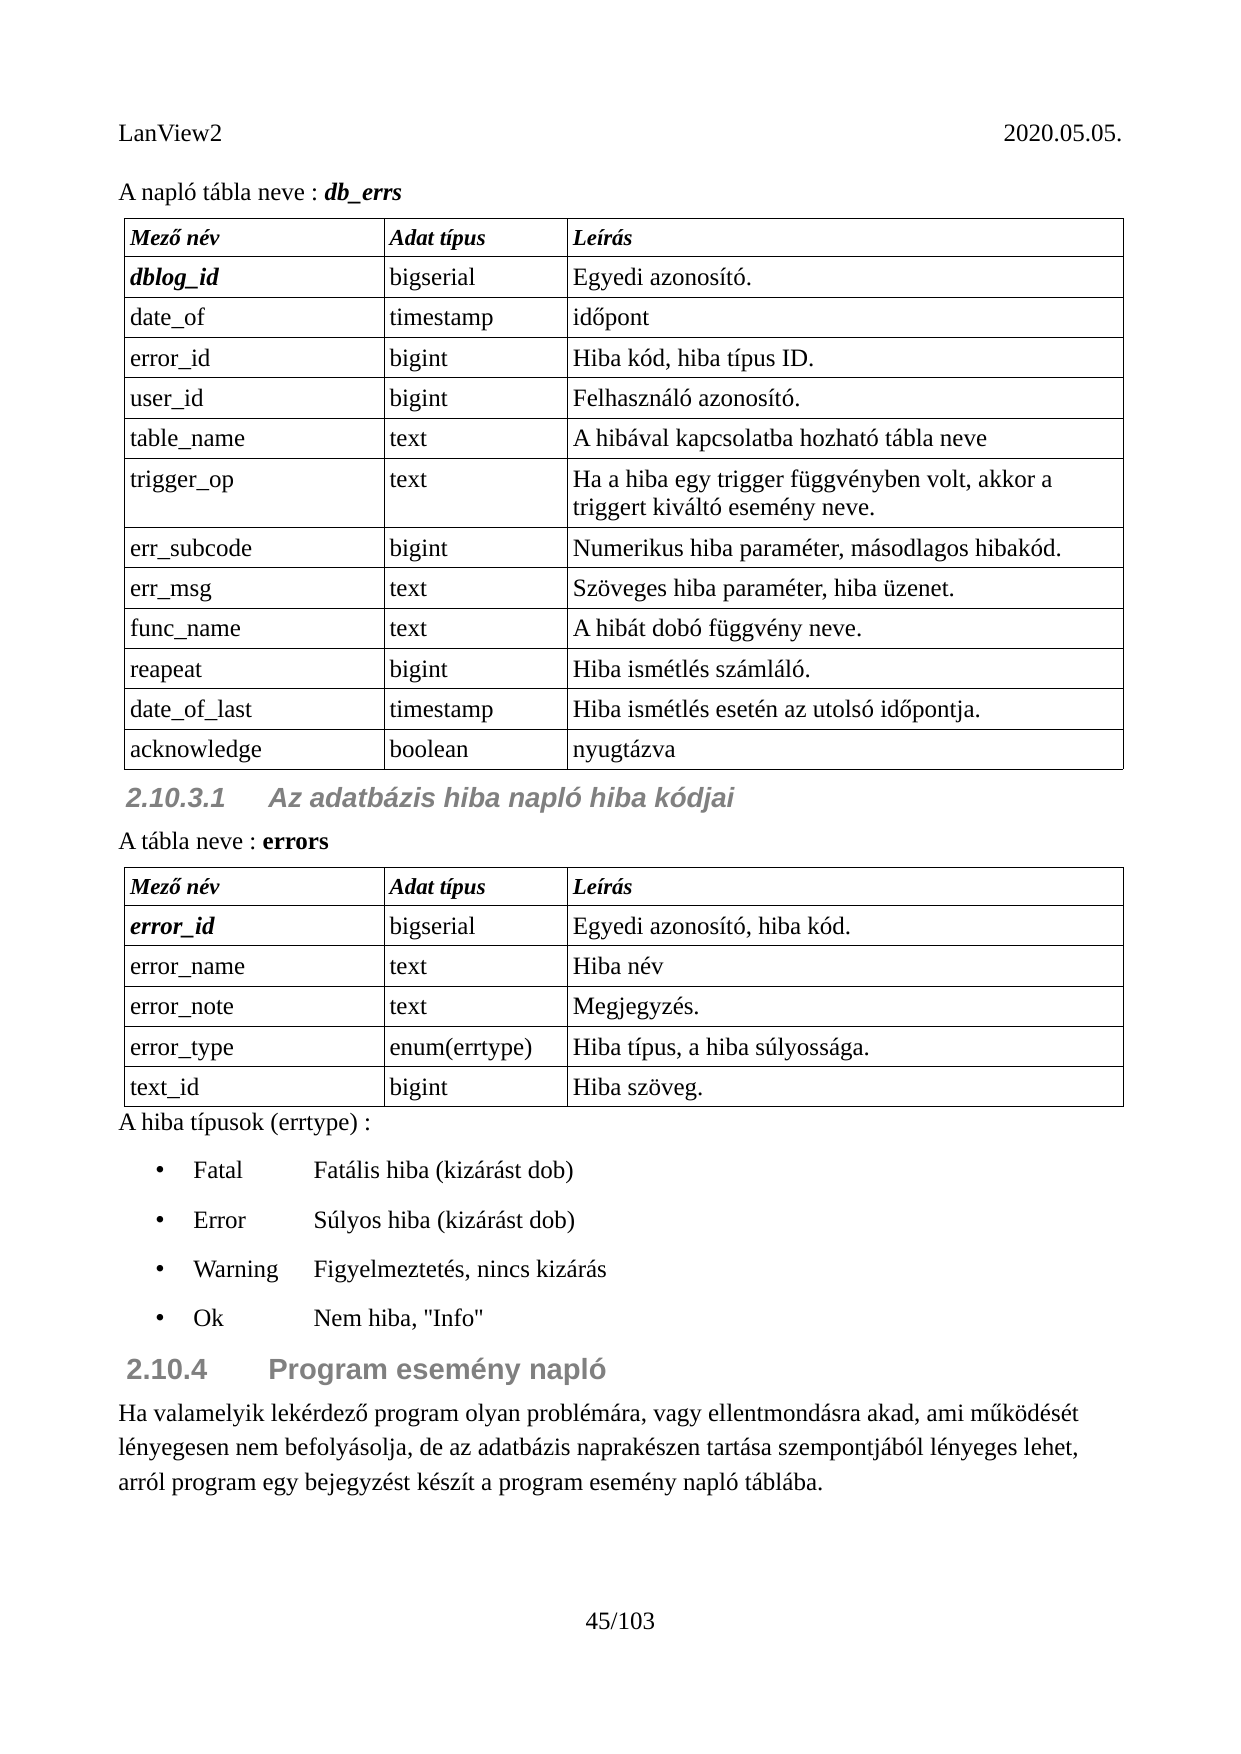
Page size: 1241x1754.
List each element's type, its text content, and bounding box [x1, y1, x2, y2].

table_cell acknowledge [125, 730, 384, 769]
table_cell Egyedi azonosító, hiba kód. [568, 906, 1123, 945]
table_cell text [385, 568, 567, 607]
subtitle Az adatbázis hiba napló hiba kódjai [118, 781, 1122, 813]
table_cell date_of [125, 298, 384, 337]
subtitle Program esemény napló [118, 1352, 1122, 1385]
table_cell Hiba szöveg. [568, 1067, 1123, 1106]
table_cell Numerikus hiba paraméter, másodlagos hibakód. [568, 528, 1123, 567]
table_cell Ha a hiba egy trigger függvényben volt, akkor a triggert kiváltó esemény neve. [568, 459, 1123, 527]
table_cell Egyedi azonosító. [568, 257, 1123, 297]
table_cell trigger_op [125, 459, 384, 527]
table_cell bigserial [385, 257, 567, 297]
table_cell reapeat [125, 649, 384, 688]
table_header Mező név [125, 219, 384, 256]
text A hiba típusok (errtype) : [118, 1107, 1122, 1135]
table_cell boolean [385, 730, 567, 769]
table_cell text [385, 419, 567, 458]
table_cell Hiba kód, hiba típus ID. [568, 338, 1123, 377]
table_cell date_of_last [125, 689, 384, 728]
table_cell text [385, 946, 567, 986]
table_cell timestamp [385, 298, 567, 337]
table_cell A hibát dobó függvény neve. [568, 609, 1123, 648]
table_cell text_id [125, 1067, 384, 1106]
table_cell A hibával kapcsolatba hozható tábla neve [568, 419, 1123, 458]
table_cell table_name [125, 419, 384, 458]
table_header Mező név [125, 868, 384, 905]
table_cell nyugtázva [568, 730, 1123, 769]
table_cell error_id [125, 906, 384, 945]
table_cell error_id [125, 338, 384, 377]
table_cell bigint [385, 528, 567, 567]
table_cell bigint [385, 378, 567, 417]
table_cell text [385, 459, 567, 527]
text A napló tábla neve : db_errs [118, 177, 1122, 206]
table_cell func_name [125, 609, 384, 648]
table_cell Hiba típus, a hiba súlyossága. [568, 1027, 1123, 1066]
table_cell bigserial [385, 906, 567, 945]
table_cell user_id [125, 378, 384, 417]
table_cell Megjegyzés. [568, 987, 1123, 1026]
table_header Adat típus [385, 868, 567, 905]
list Error Súlyos hiba (kizárást dob) [156, 1205, 1122, 1233]
text Ha valamelyik lekérdező program olyan problémára, vagy ellentmondásra akad, ami működését lényegesen nem befolyásolja, de az adatbázis naprakészen tartása szempontjából lényeges lehet, arról program egy bejegyzést készít a program esemény napló táblába. [118, 1398, 1122, 1496]
table_cell error_name [125, 946, 384, 986]
list Warning Figyelmeztetés, nincs kizárás [156, 1254, 1122, 1282]
table_cell Hiba ismétlés számláló. [568, 649, 1123, 688]
table_cell timestamp [385, 689, 567, 728]
table_header Adat típus [385, 219, 567, 256]
table_cell bigint [385, 1067, 567, 1106]
table_cell bigint [385, 649, 567, 688]
table_cell text [385, 609, 567, 648]
table_cell err_subcode [125, 528, 384, 567]
table_cell bigint [385, 338, 567, 377]
table_cell text [385, 987, 567, 1026]
table_header Leírás [568, 219, 1123, 256]
table_cell error_type [125, 1027, 384, 1066]
table_cell Hiba ismétlés esetén az utolsó időpontja. [568, 689, 1123, 728]
list Fatal Fatális hiba (kizárást dob) [156, 1156, 1122, 1184]
table_cell enum(errtype) [385, 1027, 567, 1066]
table_cell Felhasználó azonosító. [568, 378, 1123, 417]
table_cell Szöveges hiba paraméter, hiba üzenet. [568, 568, 1123, 607]
table_cell időpont [568, 298, 1123, 337]
table_cell err_msg [125, 568, 384, 607]
text A tábla neve : errors [118, 826, 1122, 854]
table_cell Hiba név [568, 946, 1123, 986]
table_header Leírás [568, 868, 1123, 905]
list Ok Nem hiba, ''Info'' [156, 1303, 1122, 1332]
table_cell error_note [125, 987, 384, 1026]
table_cell dblog_id [125, 257, 384, 297]
